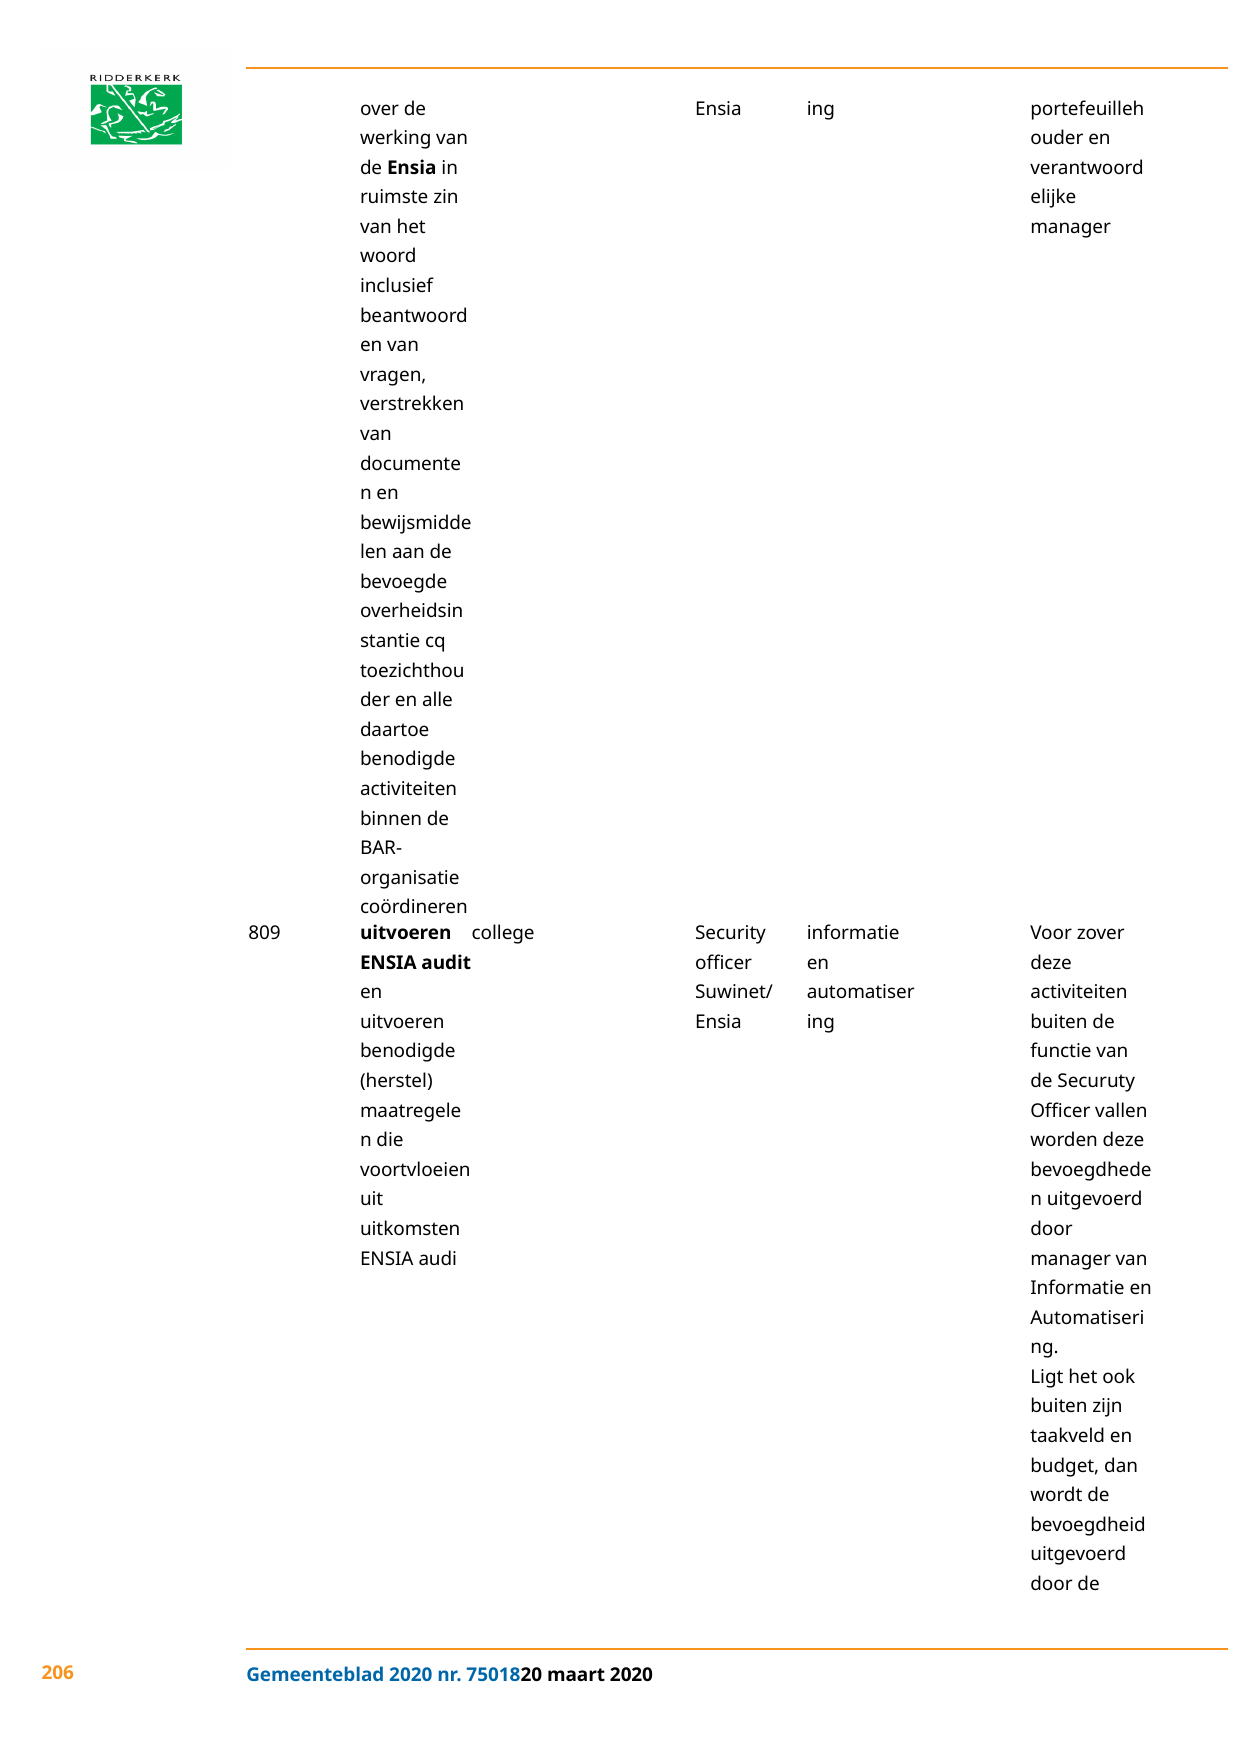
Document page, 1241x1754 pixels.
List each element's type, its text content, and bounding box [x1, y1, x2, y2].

table_cell 809 [248, 919, 360, 1596]
table_cell ing [807, 95, 918, 919]
picture [41, 47, 231, 172]
table_cell informatie en automatisering [807, 919, 918, 1596]
table_cell [918, 95, 1030, 919]
table_cell Security officer Suwinet/ Ensia [695, 919, 807, 1596]
table_cell over de werking van de Ensia in ruimste zin van het woord inclusief beantwoorden van vragen, verstrekken van documenten en bewijsmiddelen aan de bevoegde overheidsinstantie cq toezichthouder en alle daartoe benodigde activiteiten binnen de BAR-organisatie coördineren [360, 95, 471, 919]
table_cell [918, 919, 1030, 1596]
table_cell [583, 95, 695, 919]
table_cell college [471, 919, 583, 1596]
table_cell portefeuillehouder en verantwoordelijke manager [1030, 95, 1152, 919]
table_cell [248, 95, 360, 919]
table_cell uitvoeren ENSIA audit en uitvoeren benodigde (herstel) maatregelen die voortvloeien uit uitkomsten ENSIA audi [360, 919, 471, 1596]
table_cell Ensia [695, 95, 807, 919]
table_cell [471, 95, 583, 919]
table_cell [583, 919, 695, 1596]
table_cell Voor zover deze activiteiten buiten de functie van de Securuty Officer vallen worden deze bevoegdheden uitgevoerd door manager van Informatie en Automatisering. Ligt het ook buiten zijn taakveld en budget, dan wordt de bevoegdheid uitgevoerd door de [1030, 919, 1152, 1596]
